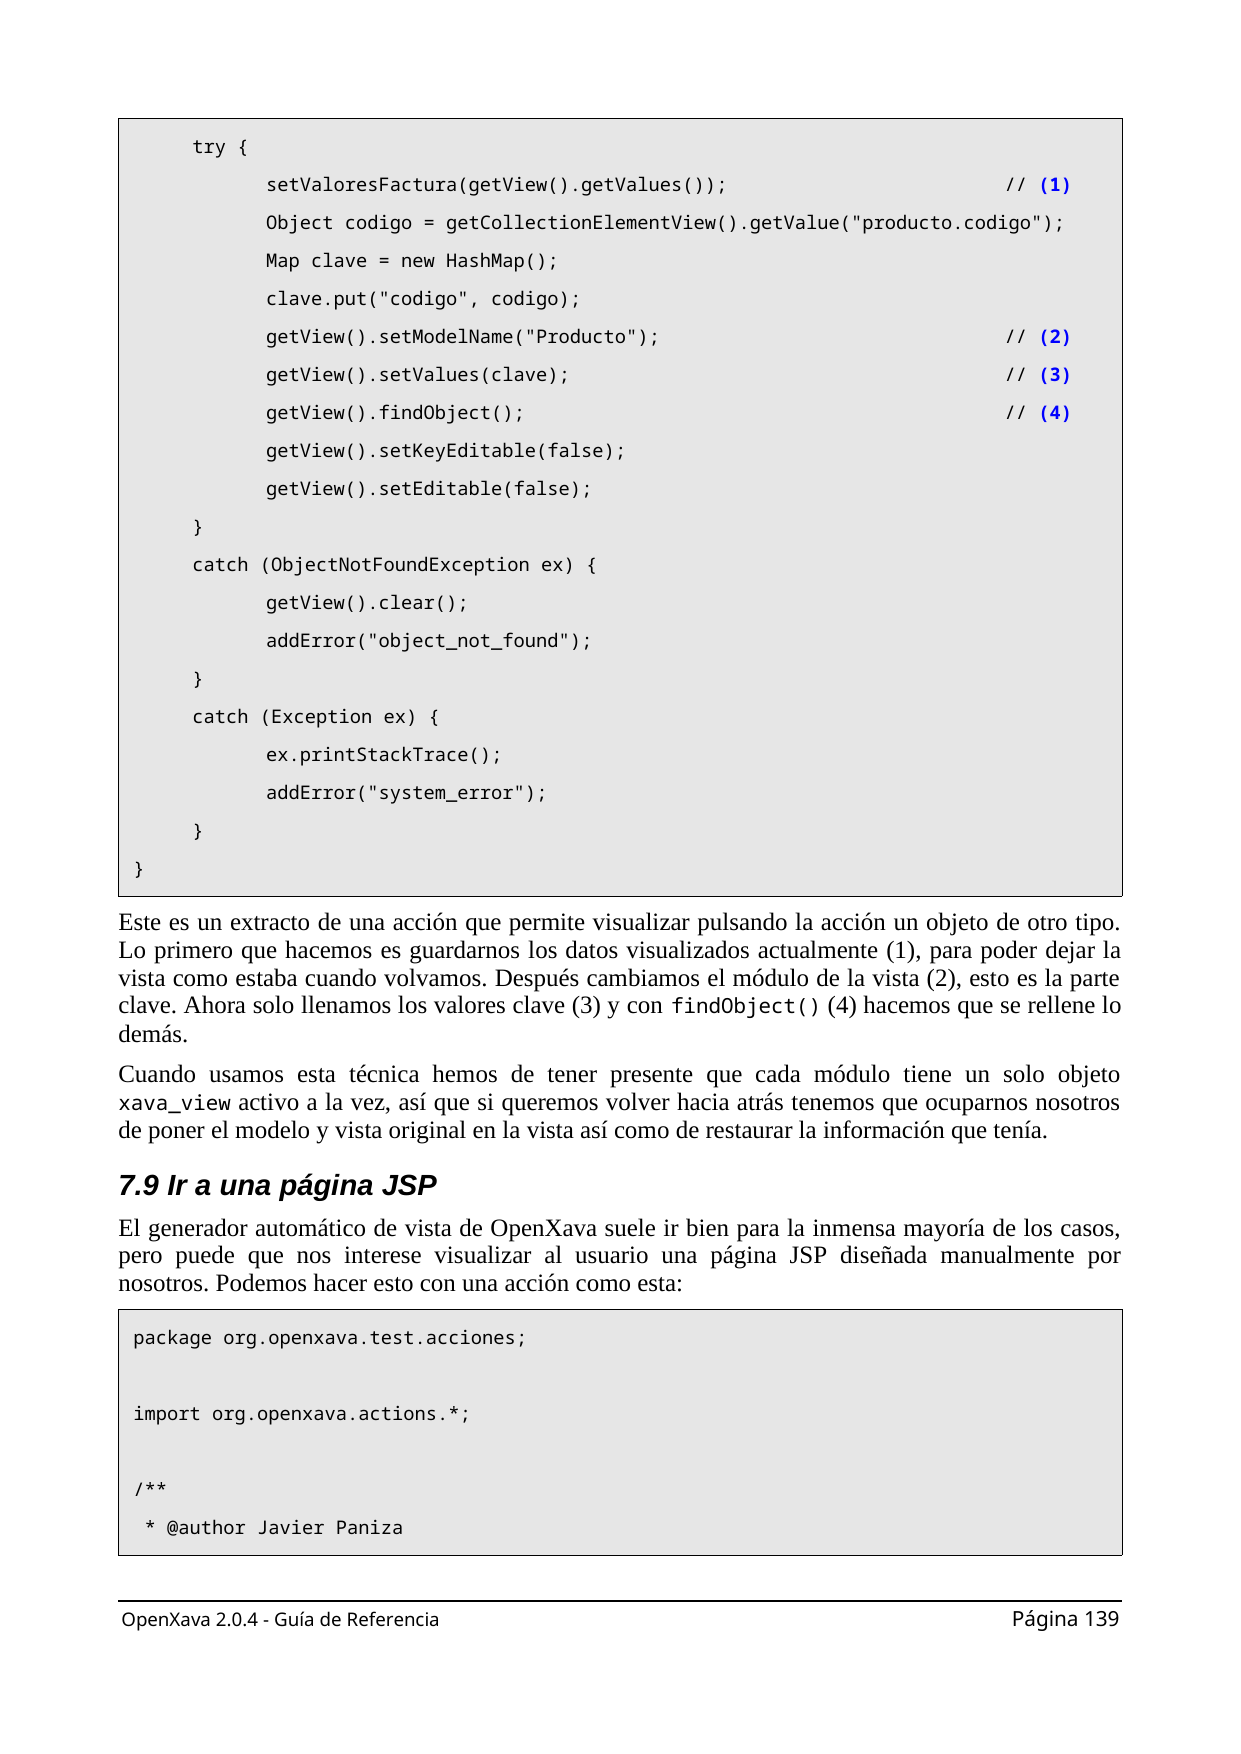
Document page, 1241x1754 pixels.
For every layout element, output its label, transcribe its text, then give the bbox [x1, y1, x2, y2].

text catch (ObjectNotFoundException ex) { [119, 536, 1122, 574]
text Cuando usamos esta técnica hemos de tener presente que cada módulo tiene un solo objeto xava_view activo a la vez, así que si queremos volver hacia atrás tenemos que ocuparnos nosotros de poner el modelo y vista original en la vista así como de restaurar la información que tenía. [118, 1060, 1122, 1143]
text * @author Javier Paniza [119, 1499, 1122, 1555]
text } [119, 498, 1122, 536]
text addError("system_error"); [119, 764, 1122, 802]
text Object codigo = getCollectionElementView().getValue("producto.codigo"); [119, 194, 1122, 232]
text Map clave = new HashMap(); [119, 232, 1122, 270]
text package org.openxava.test.acciones; [119, 1310, 1122, 1347]
text clave.put("codigo", codigo); [119, 270, 1122, 308]
text ex.printStackTrace(); [119, 726, 1122, 764]
text Este es un extracto de una acción que permite visualizar pulsando la acción un objeto de otro tipo. Lo primero que hacemos es guardarnos los datos visualizados actualmente (1), para poder dejar la vista como estaba cuando volvamos. Después cambiamos el módulo de la vista (2), esto es la parte clave. Ahora solo llenamos los valores clave (3) y con findObject() (4) hacemos que se rellene lo demás. [118, 908, 1122, 1047]
text } [119, 650, 1122, 688]
text try { [119, 119, 1122, 156]
text addError("object_not_found"); [119, 612, 1122, 650]
text El generador automático de vista de OpenXava suele ir bien para la inmensa mayoría de los casos, pero puede que nos interese visualizar al usuario una página JSP diseñada manualmente por nosotros. Podemos hacer esto con una acción como esta: [118, 1214, 1122, 1297]
text getView().setValues(clave); // (3) [119, 346, 1122, 384]
text setValoresFactura(getView().getValues()); // (1) [119, 156, 1122, 194]
subtitle Ir a una página JSP [118, 1168, 1122, 1201]
text getView().setModelName("Producto"); // (2) [119, 308, 1122, 346]
text getView().findObject(); // (4) [119, 384, 1122, 422]
text getView().setEditable(false); [119, 460, 1122, 498]
text import org.openxava.actions.*; [119, 1385, 1122, 1423]
text getView().setKeyEditable(false); [119, 422, 1122, 460]
text } [119, 802, 1122, 841]
text catch (Exception ex) { [119, 688, 1122, 726]
text getView().clear(); [119, 574, 1122, 612]
text } [119, 841, 1122, 896]
text /** [119, 1461, 1122, 1499]
